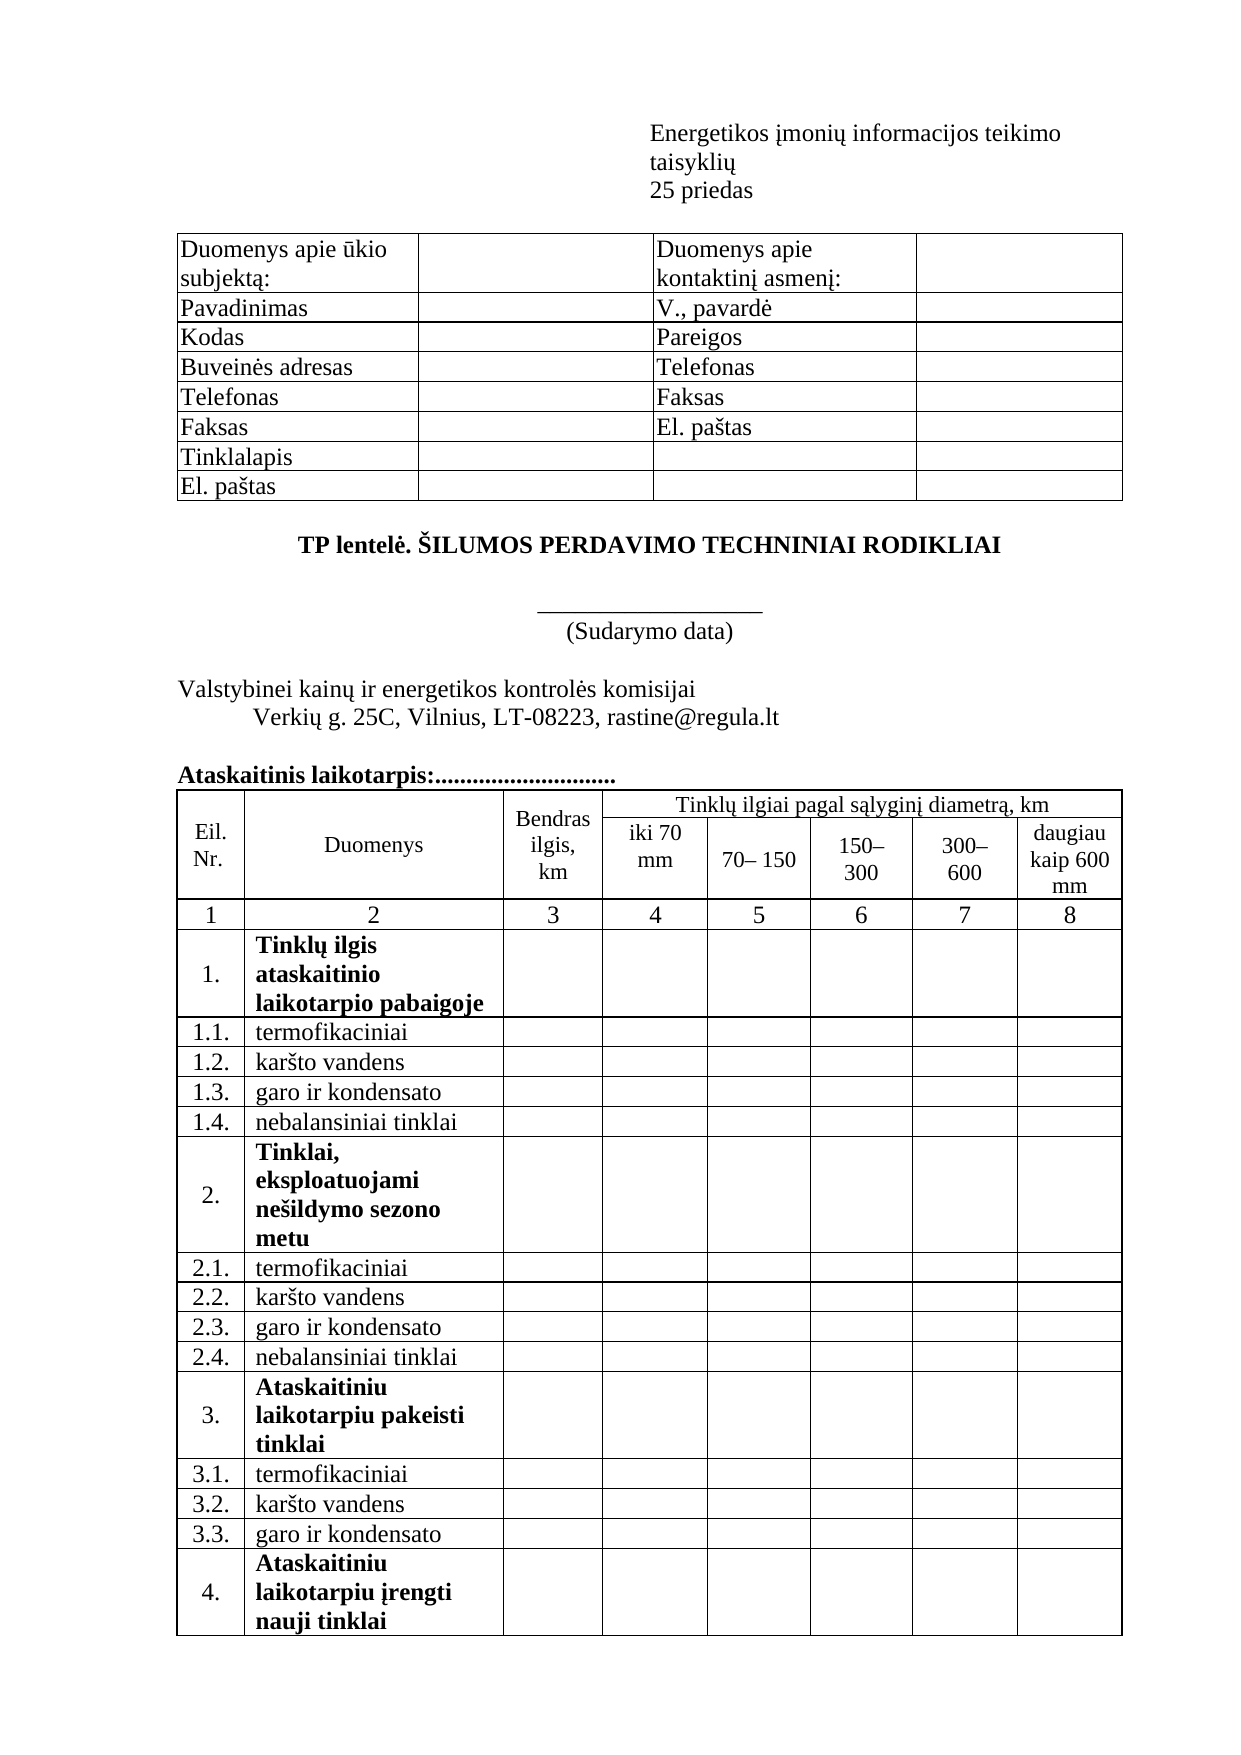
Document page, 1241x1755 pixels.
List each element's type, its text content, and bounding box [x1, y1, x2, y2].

table_cell 1 [178, 900, 244, 929]
table_cell [1018, 1018, 1121, 1046]
table_cell [811, 1489, 912, 1518]
table_cell garo ir kondensato [245, 1519, 503, 1547]
table_cell [811, 1283, 912, 1311]
table_cell [1018, 1489, 1121, 1518]
table_cell 3.1. [178, 1459, 244, 1488]
table_cell Telefonas [178, 382, 418, 411]
table_cell [504, 1519, 602, 1547]
table_cell [913, 1283, 1017, 1311]
text Verkių g. 25C, Vilnius, LT-08223, rastine@regula.lt [252, 702, 1122, 731]
table_cell [708, 1137, 810, 1252]
table_cell Tinklalapis [178, 442, 418, 470]
table_cell Faksas [654, 382, 916, 411]
table_cell 4 [603, 900, 707, 929]
table_cell [504, 1312, 602, 1341]
table_cell [419, 412, 653, 441]
table_cell [504, 1047, 602, 1076]
table_cell [419, 323, 653, 351]
table_cell [913, 930, 1017, 1016]
table_cell termofikaciniai [245, 1018, 503, 1046]
table_cell [504, 1459, 602, 1488]
table_cell garo ir kondensato [245, 1077, 503, 1106]
table_cell El. paštas [654, 412, 916, 441]
table_cell [504, 1077, 602, 1106]
table_cell [504, 1253, 602, 1281]
table_cell [504, 1372, 602, 1458]
table_cell 1.2. [178, 1047, 244, 1076]
table_cell 8 [1018, 900, 1121, 929]
table_cell [419, 352, 653, 381]
table_cell [811, 1549, 912, 1635]
table_cell [917, 382, 1122, 411]
table_cell [913, 1077, 1017, 1106]
table_cell [419, 382, 653, 411]
table_cell 1.1. [178, 1018, 244, 1046]
table_cell termofikaciniai [245, 1459, 503, 1488]
table_cell 150– 300 [811, 818, 912, 898]
table_cell [1018, 1283, 1121, 1311]
table_cell [603, 1312, 707, 1341]
table_cell [811, 1372, 912, 1458]
text TP lentelė. ŠILUMOS PERDAVIMO TECHNINIAI RODIKLIAI [177, 530, 1122, 559]
table_cell [917, 323, 1122, 351]
table_cell [504, 1489, 602, 1518]
table_cell [1018, 1372, 1121, 1458]
table_cell [1018, 1459, 1121, 1488]
table_cell [913, 1047, 1017, 1076]
table_header Duomenys [245, 791, 503, 898]
table_cell [811, 1312, 912, 1341]
table_cell [913, 1137, 1017, 1252]
table_cell [708, 1549, 810, 1635]
table_cell [913, 1018, 1017, 1046]
table_cell 6 [811, 900, 912, 929]
table_cell 7 [913, 900, 1017, 929]
table_cell [504, 1018, 602, 1046]
table_cell [504, 1283, 602, 1311]
table_cell 1.3. [178, 1077, 244, 1106]
table_cell 3 [504, 900, 602, 929]
table_cell [603, 1372, 707, 1458]
table_cell V., pavardė [654, 293, 916, 321]
table_cell [603, 1489, 707, 1518]
table_cell [504, 1137, 602, 1252]
table_cell [913, 1342, 1017, 1371]
table_cell [913, 1459, 1017, 1488]
table_cell 2.3. [178, 1312, 244, 1341]
table_cell Tinklai, eksploatuojami nešildymo sezono metu [245, 1137, 503, 1252]
table_cell [1018, 1077, 1121, 1106]
table_cell El. paštas [178, 471, 418, 500]
table_cell 5 [708, 900, 810, 929]
table_header Duomenys apie ūkio subjektą: [178, 234, 418, 292]
table_cell [504, 1342, 602, 1371]
text 25 priedas [649, 176, 1122, 204]
table_cell [419, 442, 653, 470]
table_cell [913, 1312, 1017, 1341]
table_cell [603, 1342, 707, 1371]
table_cell 1.4. [178, 1107, 244, 1136]
table_cell 1. [178, 930, 244, 1016]
table_cell 3.2. [178, 1489, 244, 1518]
table_cell Faksas [178, 412, 418, 441]
table_cell [913, 1549, 1017, 1635]
table_cell nebalansiniai tinklai [245, 1107, 503, 1136]
table_cell [811, 1107, 912, 1136]
table_cell [811, 1137, 912, 1252]
table_cell [603, 1459, 707, 1488]
table_cell [504, 1549, 602, 1635]
table_header Bendras ilgis, km [504, 791, 602, 898]
table_cell 300– 600 [913, 818, 1017, 898]
table_cell [603, 1137, 707, 1252]
table_header Tinklų ilgiai pagal sąlyginį diametrą, km [603, 791, 1121, 817]
table_cell [1018, 1137, 1121, 1252]
table_cell [1018, 1047, 1121, 1076]
table_cell Telefonas [654, 352, 916, 381]
table_cell Kodas [178, 323, 418, 351]
table_cell [811, 1047, 912, 1076]
table_cell [603, 1253, 707, 1281]
table_cell [708, 1253, 810, 1281]
table_cell Buveinės adresas [178, 352, 418, 381]
table_cell [1018, 1107, 1121, 1136]
table_header [419, 234, 653, 292]
table_cell [1018, 1519, 1121, 1547]
table_cell [1018, 1253, 1121, 1281]
table_cell [708, 1312, 810, 1341]
table_cell [917, 442, 1122, 470]
text Ataskaitinis laikotarpis:............................. [177, 760, 1122, 789]
table_cell [811, 1077, 912, 1106]
table_cell [917, 471, 1122, 500]
table_cell 2 [245, 900, 503, 929]
table_cell karšto vandens [245, 1489, 503, 1518]
table_cell [708, 1519, 810, 1547]
table_cell [708, 1018, 810, 1046]
table_cell [811, 1253, 912, 1281]
text __________________ [177, 587, 1122, 616]
table_cell [708, 1077, 810, 1106]
table_cell iki 70 mm [603, 818, 707, 898]
table_cell [1018, 1342, 1121, 1371]
table_cell [1018, 1312, 1121, 1341]
table_cell karšto vandens [245, 1283, 503, 1311]
table_cell [708, 1283, 810, 1311]
table_cell [603, 1047, 707, 1076]
table_cell [708, 1489, 810, 1518]
table_cell 3. [178, 1372, 244, 1458]
table_cell [913, 1372, 1017, 1458]
table_cell 4. [178, 1549, 244, 1635]
table_cell 2. [178, 1137, 244, 1252]
table_cell Ataskaitiniu laikotarpiu įrengti nauji tinklai [245, 1549, 503, 1635]
table_cell Pavadinimas [178, 293, 418, 321]
table_cell 2.4. [178, 1342, 244, 1371]
table_cell [913, 1519, 1017, 1547]
table_cell [913, 1107, 1017, 1136]
table_cell [811, 1459, 912, 1488]
table_cell [419, 471, 653, 500]
table_cell [1018, 1549, 1121, 1635]
table_cell [811, 930, 912, 1016]
table_cell karšto vandens [245, 1047, 503, 1076]
table_cell [917, 293, 1122, 321]
table_cell daugiau kaip 600 mm [1018, 818, 1121, 898]
text Valstybinei kainų ir energetikos kontrolės komisijai [177, 674, 1122, 702]
table_cell [913, 1489, 1017, 1518]
table_cell [917, 352, 1122, 381]
table_header [917, 234, 1122, 292]
table_cell [504, 1107, 602, 1136]
table_cell Pareigos [654, 323, 916, 351]
table_cell [708, 1459, 810, 1488]
table_cell nebalansiniai tinklai [245, 1342, 503, 1371]
table_cell [913, 1253, 1017, 1281]
table_cell [603, 930, 707, 1016]
table_cell termofikaciniai [245, 1253, 503, 1281]
table_cell [603, 1549, 707, 1635]
table_cell [708, 1342, 810, 1371]
table_cell [811, 1342, 912, 1371]
table_cell [504, 930, 602, 1016]
table_cell [1018, 930, 1121, 1016]
table_header Duomenys apie kontaktinį asmenį: [654, 234, 916, 292]
table_header Eil. Nr. [178, 791, 244, 898]
table_cell [654, 471, 916, 500]
table_cell [917, 412, 1122, 441]
table_cell Ataskaitiniu laikotarpiu pakeisti tinklai [245, 1372, 503, 1458]
table_cell 3.3. [178, 1519, 244, 1547]
table_cell [603, 1077, 707, 1106]
table_cell [654, 442, 916, 470]
table_cell [708, 1372, 810, 1458]
table_cell [603, 1519, 707, 1547]
text Energetikos įmonių informacijos teikimo taisyklių [649, 118, 1122, 176]
text (Sudarymo data) [177, 616, 1122, 645]
table_cell [708, 1107, 810, 1136]
table_cell [708, 1047, 810, 1076]
table_cell Tinklų ilgis ataskaitinio laikotarpio pabaigoje [245, 930, 503, 1016]
table_cell [603, 1018, 707, 1046]
table_cell [419, 293, 653, 321]
table_cell 2.1. [178, 1253, 244, 1281]
table_cell garo ir kondensato [245, 1312, 503, 1341]
table_cell [603, 1283, 707, 1311]
table_cell [811, 1519, 912, 1547]
table_cell 2.2. [178, 1283, 244, 1311]
table_cell [708, 930, 810, 1016]
table_cell [603, 1107, 707, 1136]
table_cell 70– 150 [708, 818, 810, 898]
table_cell [811, 1018, 912, 1046]
